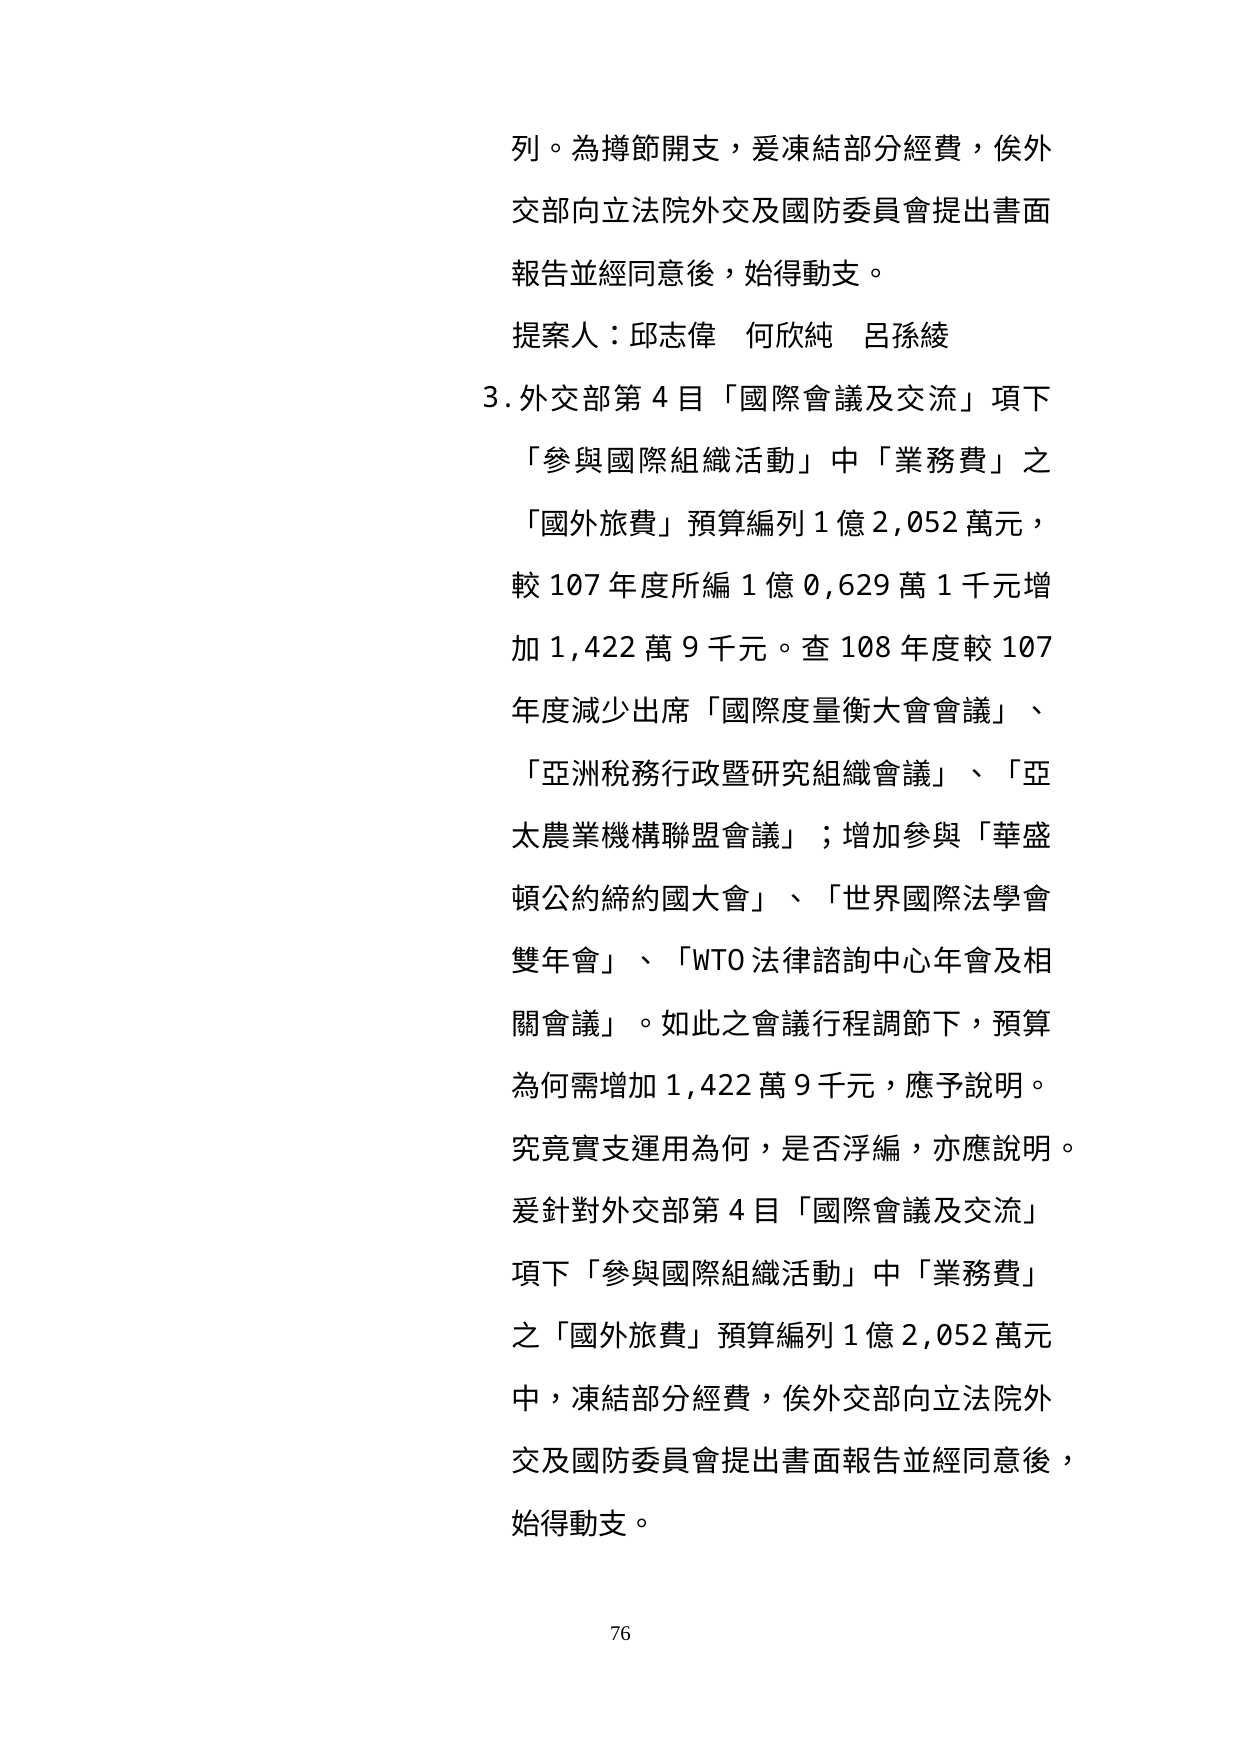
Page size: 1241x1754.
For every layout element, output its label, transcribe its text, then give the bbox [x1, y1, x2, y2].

text 列。為撙節開支，爰凍結部分經費，俟外交部向立法院外交及國防委員會提出書面報告並經同意後，始得動支。 [482, 105, 1053, 292]
text 3.外交部第4目「國際會議及交流」項下「參與國際組織活動」中「業務費」之「國外旅費」預算編列1億2,052萬元，較107年度所編1億0,629萬1千元增加1,422萬9千元。查108年度較107年度減少出席「國際度量衡大會會議」、「亞洲稅務行政暨研究組織會議」、「亞太農業機構聯盟會議」；增加參與「華盛頓公約締約國大會」、「世界國際法學會雙年會」、「WTO法律諮詢中心年會及相關會議」。如此之會議行程調節下，預算為何需增加1,422萬9千元，應予說明。究竟實支運用為何，是否浮編，亦應說明。爰針對外交部第4目「國際會議及交流」項下「參與國際組織活動」中「業務費」之「國外旅費」預算編列1億2,052萬元中，凍結部分經費，俟外交部向立法院外交及國防委員會提出書面報告並經同意後，始得動支。 [482, 355, 1053, 1542]
text 提案人：邱志偉 何欣純 呂孫綾 [512, 292, 1053, 355]
